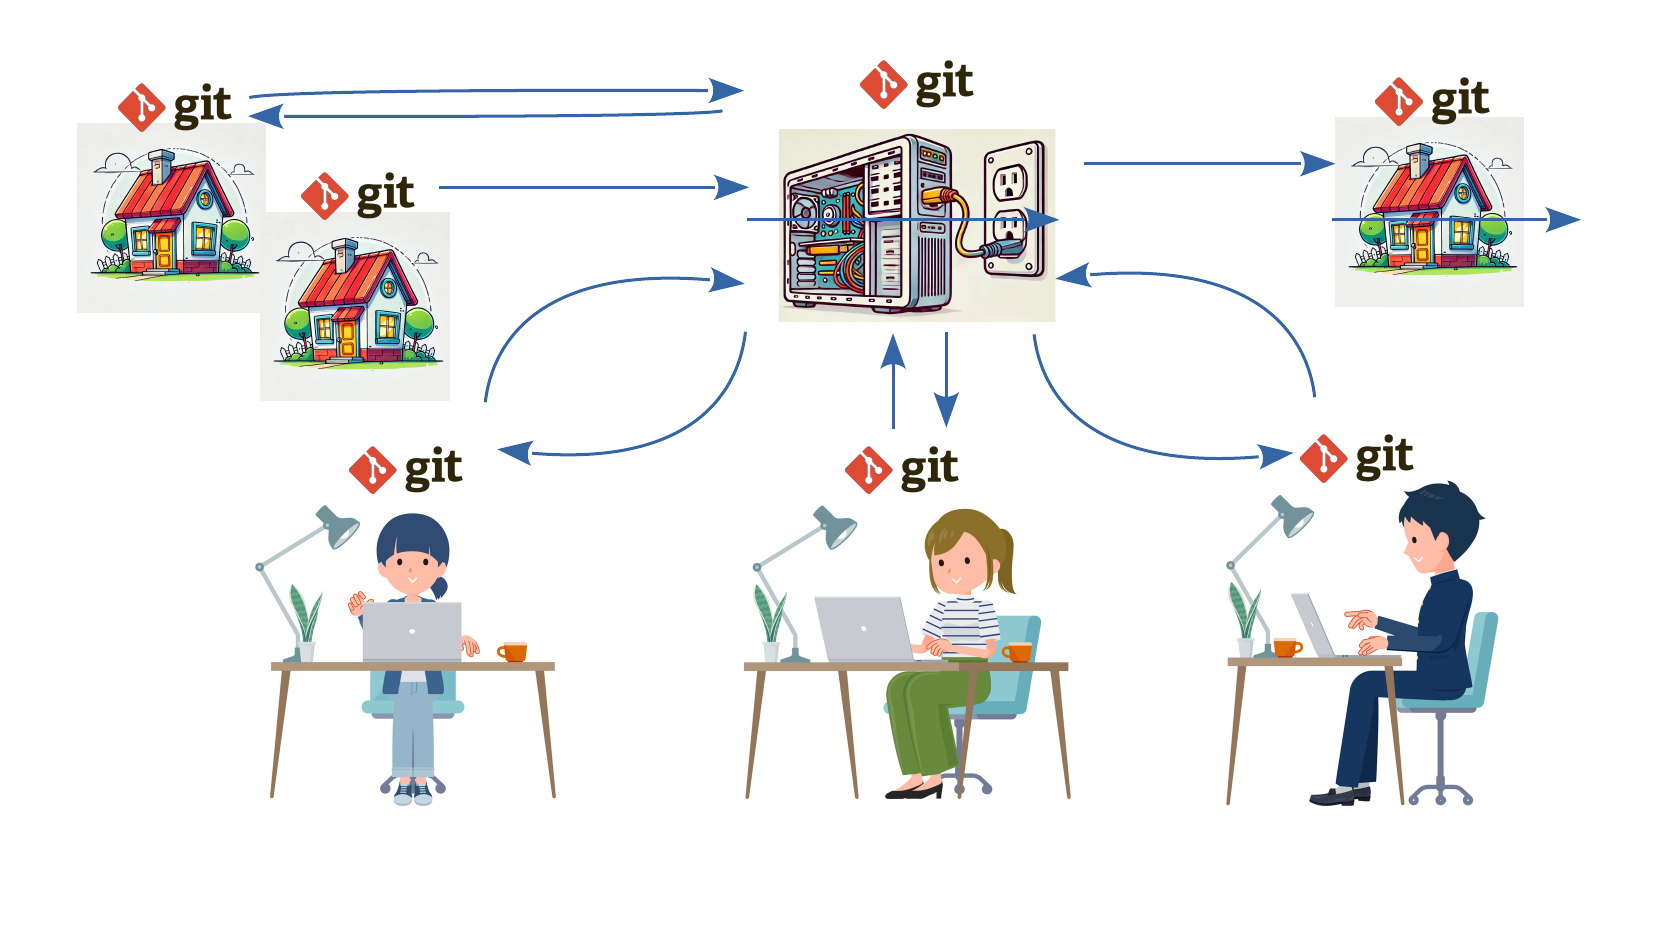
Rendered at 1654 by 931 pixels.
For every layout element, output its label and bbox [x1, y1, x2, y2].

picture [1335, 77, 1524, 218]
picture [77, 83, 450, 401]
picture [778, 129, 1056, 322]
picture [1335, 221, 1524, 307]
picture [161, 446, 628, 868]
picture [695, 446, 1105, 832]
picture [1182, 433, 1515, 830]
picture [860, 60, 974, 109]
